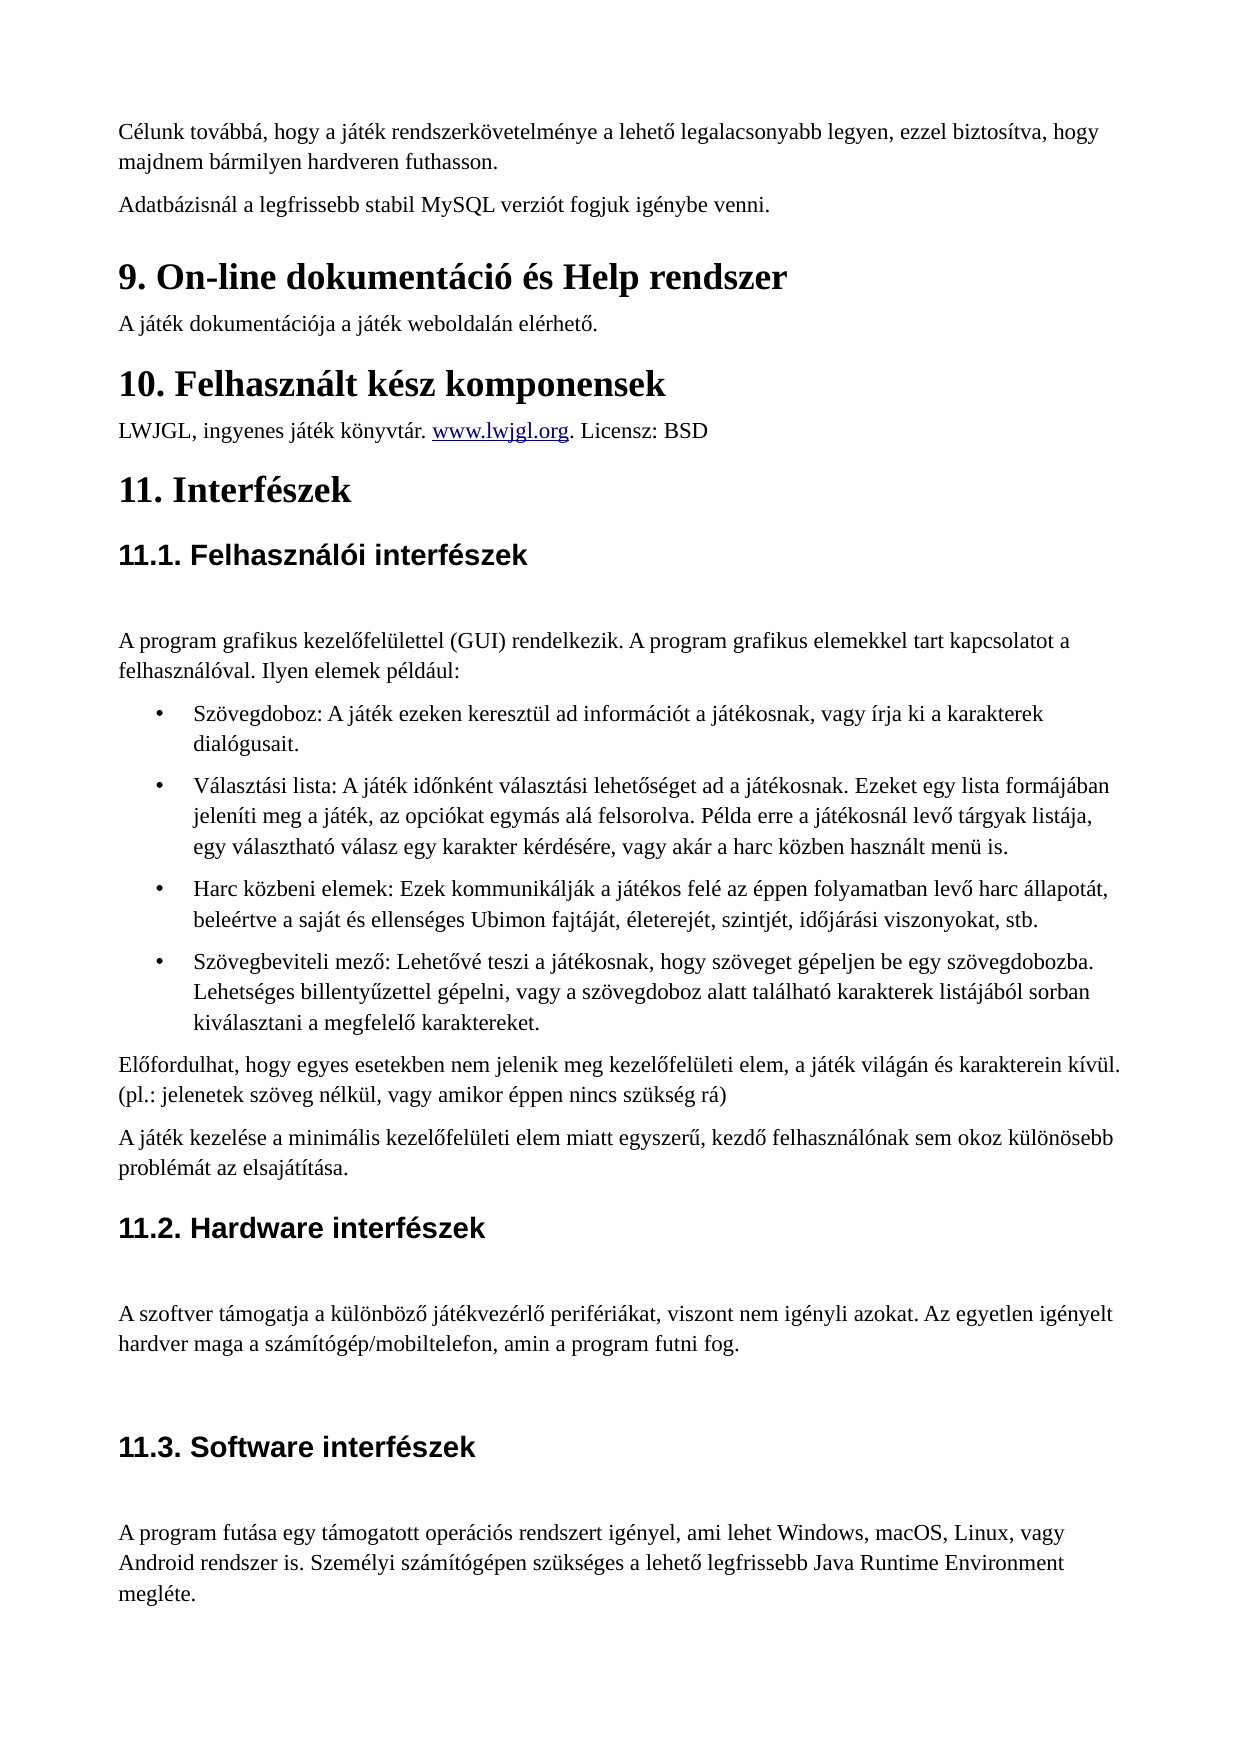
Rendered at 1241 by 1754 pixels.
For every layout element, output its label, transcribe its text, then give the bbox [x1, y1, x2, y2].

text A játék kezelése a minimális kezelőfelületi elem miatt egyszerű, kezdő felhasználónak sem okoz különösebb problémát az elsajátítása. [118, 1124, 1122, 1181]
subtitle 11.2. Hardware interfészek [118, 1211, 1122, 1245]
text LWJGL, ingyenes játék könyvtár. www.lwjgl.org. Licensz: BSD [118, 417, 1122, 443]
text A szoftver támogatja a különböző játékvezérlő perifériákat, viszont nem igényli azokat. Az egyetlen igényelt hardver maga a számítógép/mobiltelefon, amin a program futni fog. [118, 1300, 1122, 1357]
text A program futása egy támogatott operációs rendszert igényel, ami lehet Windows, macOS, Linux, vagy Android rendszer is. Személyi számítógépen szükséges a lehető legfrissebb Java Runtime Environment megléte. [118, 1519, 1122, 1606]
text Előfordulhat, hogy egyes esetekben nem jelenik meg kezelőfelületi elem, a játék világán és karakterein kívül. (pl.: jelenetek szöveg nélkül, vagy amikor éppen nincs szükség rá) [118, 1051, 1122, 1108]
subtitle 11.1. Felhasználói interfészek [118, 538, 1122, 572]
subtitle 9. On-line dokumentáció és Help rendszer [118, 254, 1122, 297]
text Adatbázisnál a legfrissebb stabil MySQL verziót fogjuk igénybe venni. [118, 191, 1122, 217]
list Szövegdoboz: A játék ezeken keresztül ad információt a játékosnak, vagy írja ki a karakterek dialógusait. [156, 699, 1122, 756]
subtitle 10. Felhasznált kész komponensek [118, 361, 1122, 404]
text A játék dokumentációja a játék weboldalán elérhető. [118, 310, 1122, 336]
list Harc közbeni elemek: Ezek kommunikálják a játékos felé az éppen folyamatban levő harc állapotát, beleértve a saját és ellenséges Ubimon fajtáját, életerejét, szintjét, időjárási viszonyokat, stb. [156, 875, 1122, 932]
subtitle 11. Interfészek [118, 468, 1122, 511]
list Választási lista: A játék időnként választási lehetőséget ad a játékosnak. Ezeket egy lista formájában jeleníti meg a játék, az opciókat egymás alá felsorolva. Példa erre a játékosnál levő tárgyak listája, egy választható válasz egy karakter kérdésére, vagy akár a harc közben használt menü is. [156, 772, 1122, 859]
text A program grafikus kezelőfelülettel (GUI) rendelkezik. A program grafikus elemekkel tart kapcsolatot a felhasználóval. Ilyen elemek például: [118, 627, 1122, 683]
list Szövegbeviteli mező: Lehetővé teszi a játékosnak, hogy szöveget gépeljen be egy szövegdobozba. Lehetséges billentyűzettel gépelni, vagy a szövegdoboz alatt található karakterek listájából sorban kiválasztani a megfelelő karaktereket. [156, 948, 1122, 1035]
text Célunk továbbá, hogy a játék rendszerkövetelménye a lehető legalacsonyabb legyen, ezzel biztosítva, hogy majdnem bármilyen hardveren futhasson. [118, 118, 1122, 175]
subtitle 11.3. Software interfészek [118, 1430, 1122, 1464]
